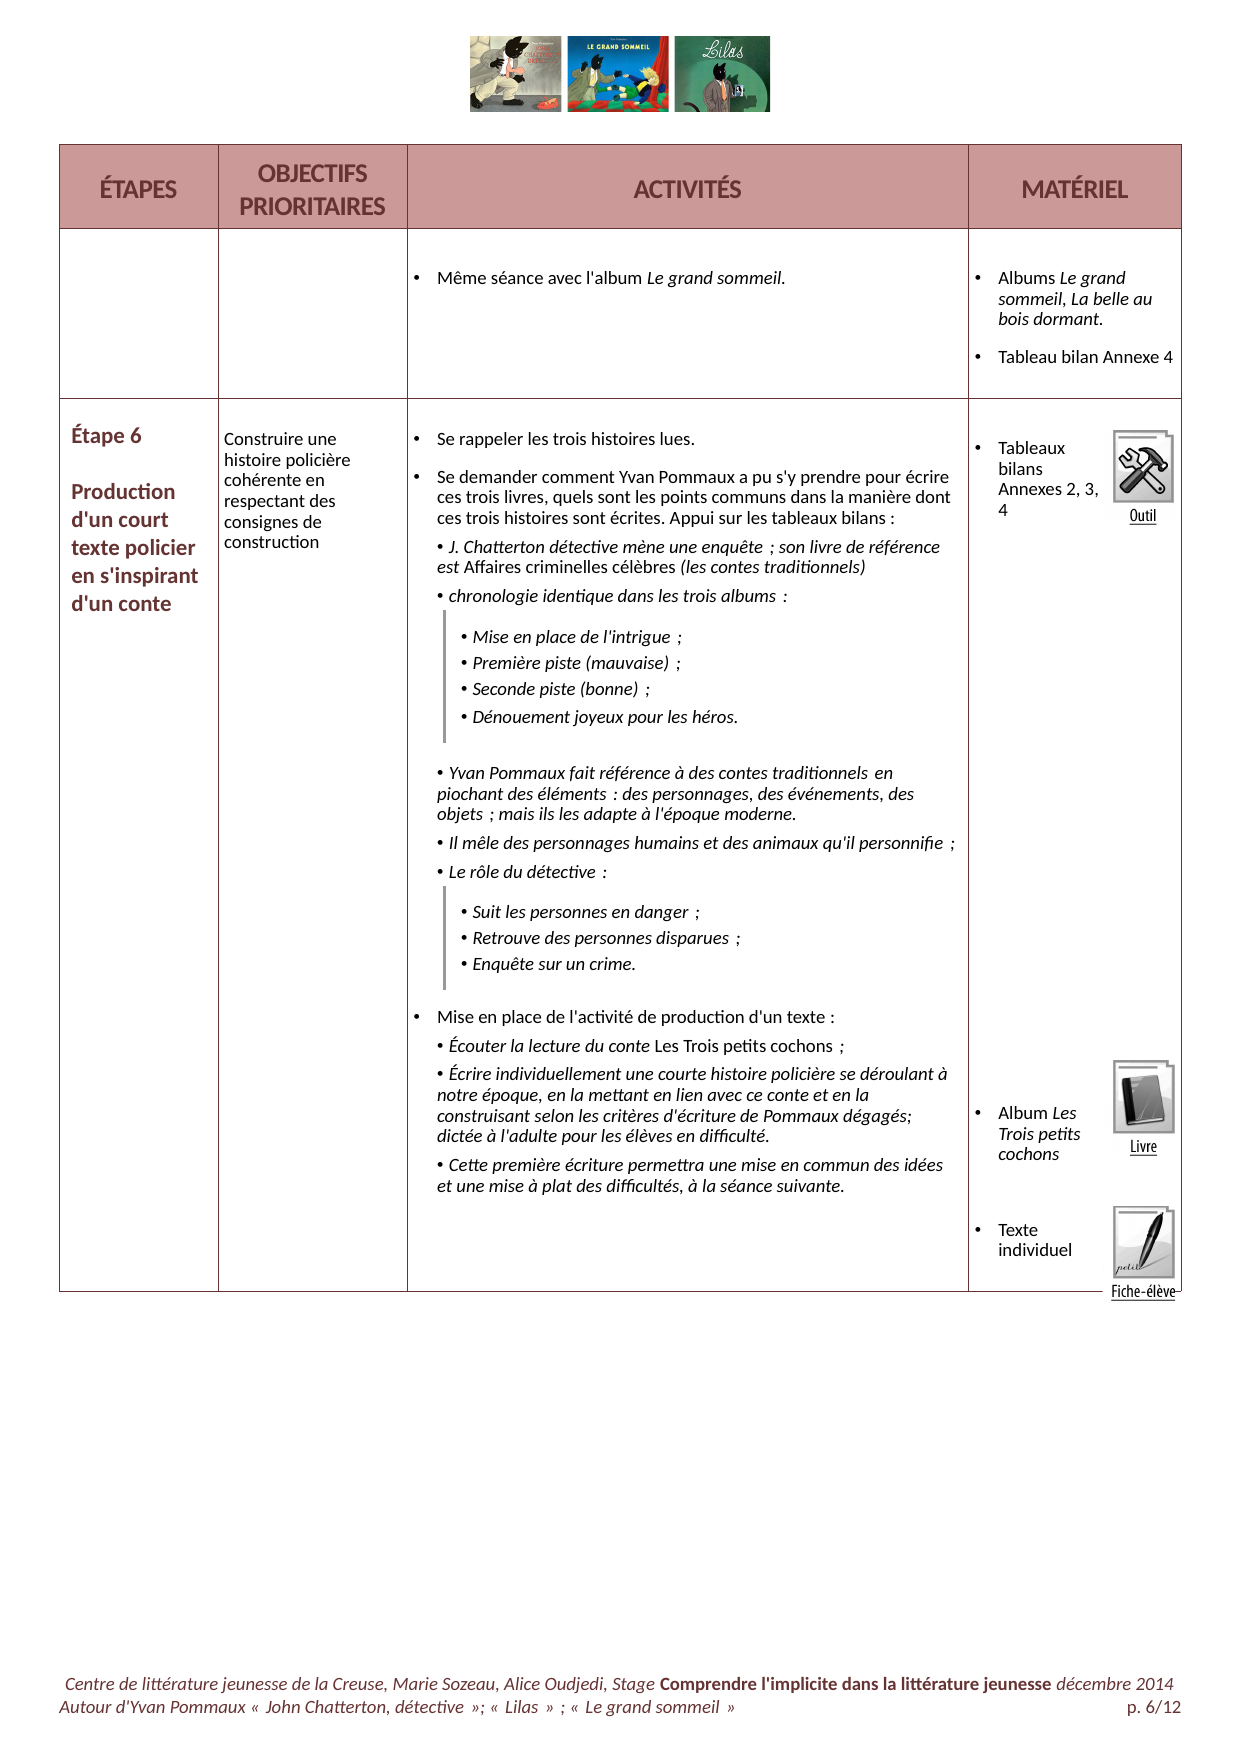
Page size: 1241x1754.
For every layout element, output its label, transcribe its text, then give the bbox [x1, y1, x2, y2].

table_cell Étape 6 Production d'un court texte policier en s'inspirant d'un conte [60, 399, 218, 1291]
picture [1102, 430, 1175, 526]
table_header étapes [60, 145, 218, 228]
picture [470, 36, 562, 112]
table_header Objectifs prioritaires [219, 145, 407, 228]
picture [674, 36, 771, 112]
table_cell [60, 229, 218, 398]
table_cell Albums Le grand sommeil, La belle au bois dormant. Tableau bilan Annexe 4 [969, 229, 1181, 398]
picture [1102, 1060, 1176, 1157]
table_header Activités [408, 145, 968, 228]
picture [622, 41, 650, 50]
table_cell Construire une histoire policière cohérente en respectant des consignes de construction [219, 399, 407, 1291]
table_cell Tableaux bilans Annexes 2, 3, 4 Album Les Trois petits cochons Texte individuel [969, 399, 1181, 1291]
table_cell Se rappeler les trois histoires lues. Se demander comment Yvan Pommaux a pu s'y prendre pour écrire ces trois livres, quels sont les points communs dans la manière dont ces trois histoires sont écrites. Appui sur les tableaux bilans : J. Chatterton détective mène une enquête ; son livre de référence est Affaires criminelles célèbres (les contes traditionnels) chronologie identique dans les trois albums : Mise en place de l'intrigue ; Première piste (mauvaise) ; Seconde piste (bonne) ; Dénouement joyeux pour les héros. Yvan Pommaux fait référence à des contes traditionnels en piochant des éléments : des personnages, des événements, des objets ; mais ils les adapte à l'époque moderne. Il mêle des personnages humains et des animaux qu'il personnifie ; Le rôle du détective : Suit les personnes en danger ; Retrouve des personnes disparues ; Enquête sur un crime. Mise en place de l'activité de production d'un texte : Écouter la lecture du conte Les Trois petits cochons ; Écrire individuellement une courte histoire policière se déroulant à notre époque, en la mettant en lien avec ce conte et en la construisant selon les critères d'écriture de Pommaux dégagés; dictée à l'adulte pour les élèves en difficulté. Cette première écriture permettra une mise en commun des idées et une mise à plat des difficultés, à la séance suivante. [408, 399, 968, 1291]
table_cell [219, 229, 407, 398]
picture [1102, 1206, 1176, 1302]
picture [567, 36, 669, 112]
table_header Matériel [969, 145, 1181, 228]
table_cell Même séance avec l'album Le grand sommeil. [408, 229, 968, 398]
